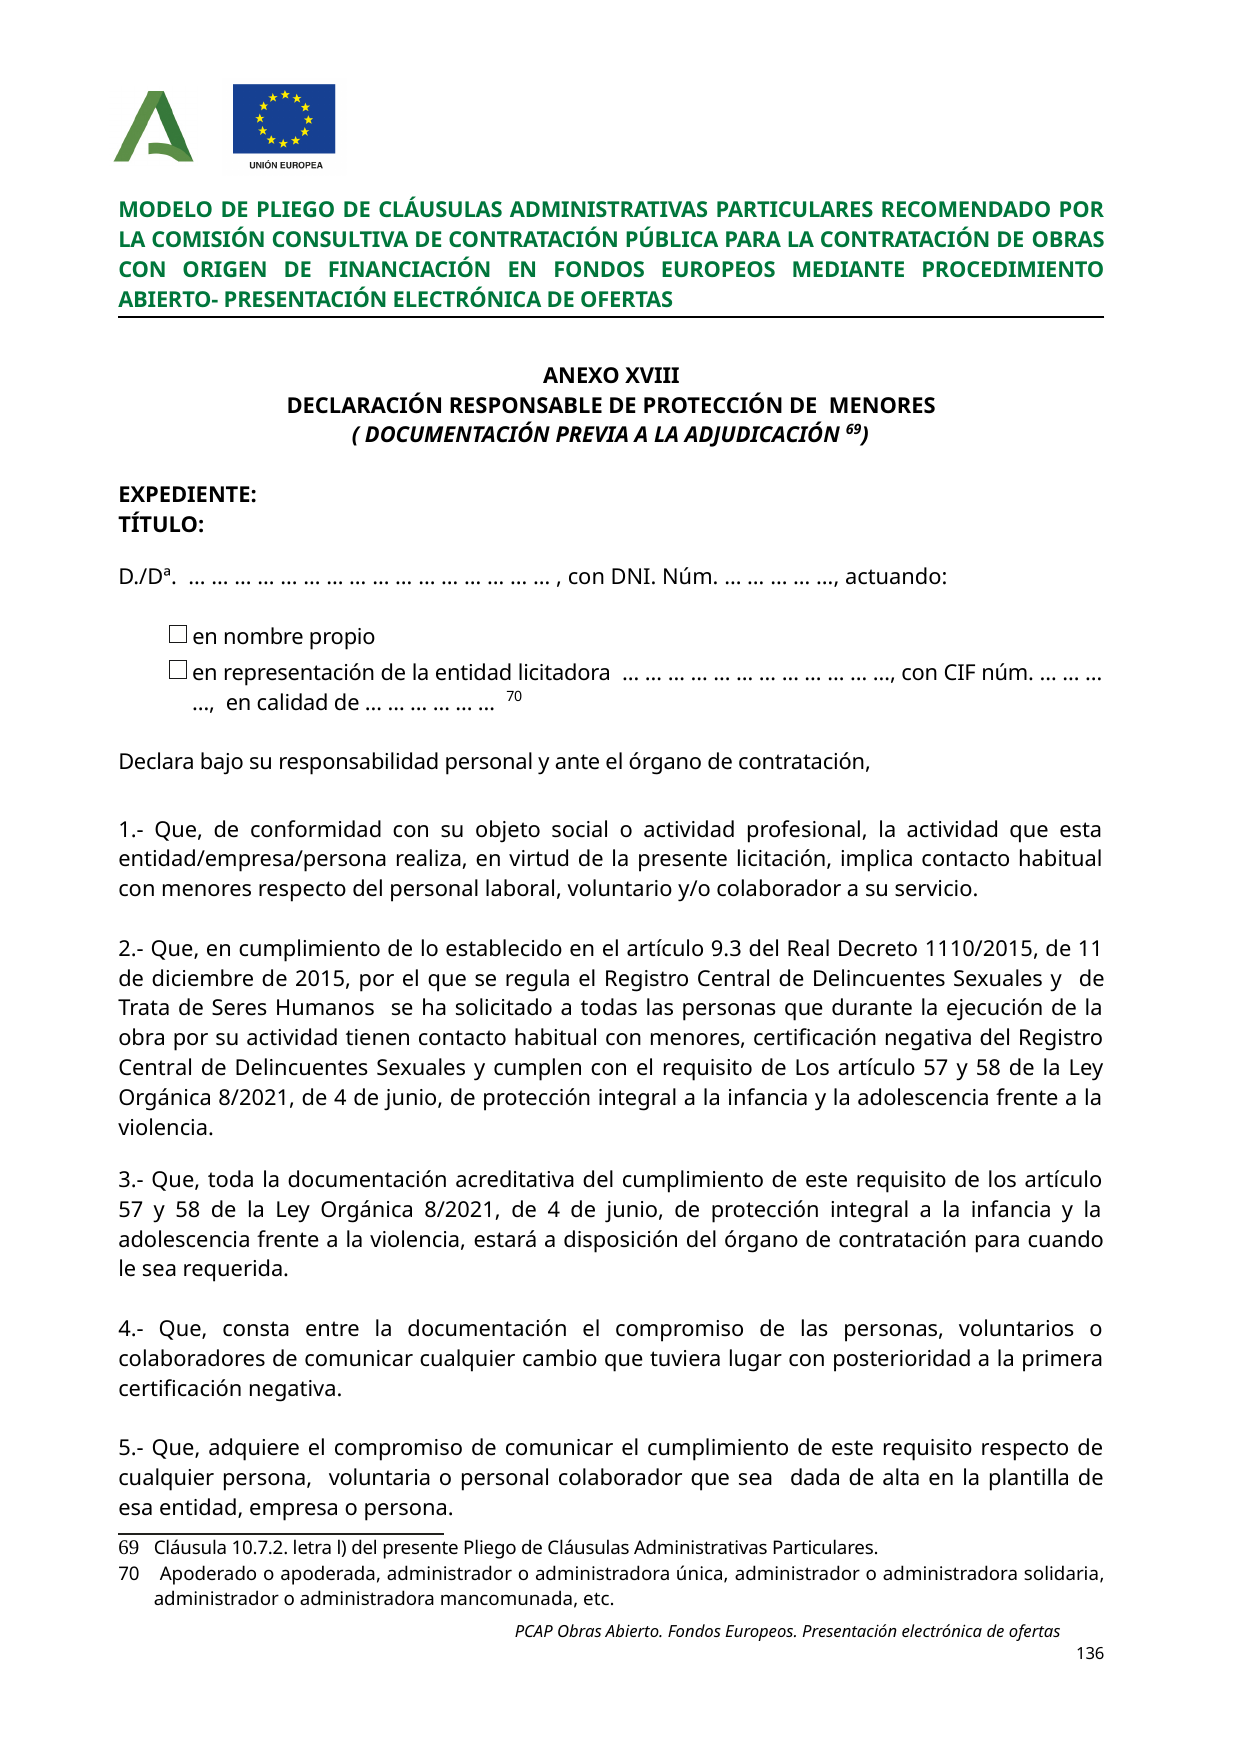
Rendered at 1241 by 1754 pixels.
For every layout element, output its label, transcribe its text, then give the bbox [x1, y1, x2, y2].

text EXPEDIENTE: [118, 479, 1104, 509]
text 2.- Que, en cumplimiento de lo establecido en el artículo 9.3 del Real Decreto 1110/2015, de 11 de diciembre de 2015, por el que se regula el Registro Central de Delincuentes Sexuales y de Trata de Seres Humanos se ha solicitado a todas las personas que durante la ejecución de la obra por su actividad tienen contacto habitual con menores, certificación negativa del Registro Central de Delincuentes Sexuales y cumplen con el requisito de Los artículo 57 y 58 de la Ley Orgánica 8/2021, de 4 de junio, de protección integral a la infancia y la adolescencia frente a la violencia. [118, 933, 1104, 1141]
text 4.- Que, consta entre la documentación el compromiso de las personas, voluntarios o colaboradores de comunicar cualquier cambio que tuviera lugar con posterioridad a la primera certificación negativa. [118, 1313, 1104, 1402]
picture [221, 78, 347, 176]
text Cláusula 10.7.2. letra l) del presente Pliego de Cláusulas Administrativas Particulares. [118, 1534, 1104, 1560]
text en nombre propio [192, 621, 1104, 651]
text ( DOCUMENTACIÓN PREVIA A LA ADJUDICACIÓN ) [118, 419, 1104, 449]
text Declara bajo su responsabilidad personal y ante el órgano de contratación, [118, 746, 1104, 776]
text en representación de la entidad licitadora … … … … … … … … … … … …, con CIF núm. … … … …, en calidad de … … … … … … [192, 657, 1104, 716]
text TÍTULO: [118, 509, 1104, 539]
picture [109, 86, 198, 166]
text 1.- Que, de conformidad con su objeto social o actividad profesional, la actividad que esta entidad/empresa/persona realiza, en virtud de la presente licitación, implica contacto habitual con menores respecto del personal laboral, voluntario y/o colaborador a su servicio. [118, 813, 1104, 903]
text Apoderado o apoderada, administrador o administradora única, administrador o administradora solidaria, administrador o administradora mancomunada, etc. [118, 1560, 1104, 1611]
text MODELO DE PLIEGO DE CLÁUSULAS ADMINISTRATIVAS PARTICULARES RECOMENDADO POR LA COMISIÓN CONSULTIVA DE CONTRATACIÓN PÚBLICA PARA LA CONTRATACIÓN DE OBRAS CON ORIGEN DE FINANCIACIÓN EN FONDOS EUROPEOS MEDIANTE PROCEDIMIENTO ABIERTO- PRESENTACIÓN ELECTRÓNICA DE OFERTAS [118, 194, 1104, 316]
text DECLARACIÓN RESPONSABLE DE PROTECCIÓN DE MENORES [118, 390, 1104, 419]
text ANEXO XVIII [118, 360, 1104, 390]
text D./Dª. … … … … … … … … … … … … … … … … , con DNI. Núm. … … … … …, actuando: [118, 561, 1104, 591]
text 3.- Que, toda la documentación acreditativa del cumplimiento de este requisito de los artículo 57 y 58 de la Ley Orgánica 8/2021, de 4 de junio, de protección integral a la infancia y la adolescencia frente a la violencia, estará a disposición del órgano de contratación para cuando le sea requerida. [118, 1164, 1104, 1283]
text 5.- Que, adquiere el compromiso de comunicar el cumplimiento de este requisito respecto de cualquier persona, voluntaria o personal colaborador que sea dada de alta en la plantilla de esa entidad, empresa o persona. [118, 1432, 1104, 1521]
